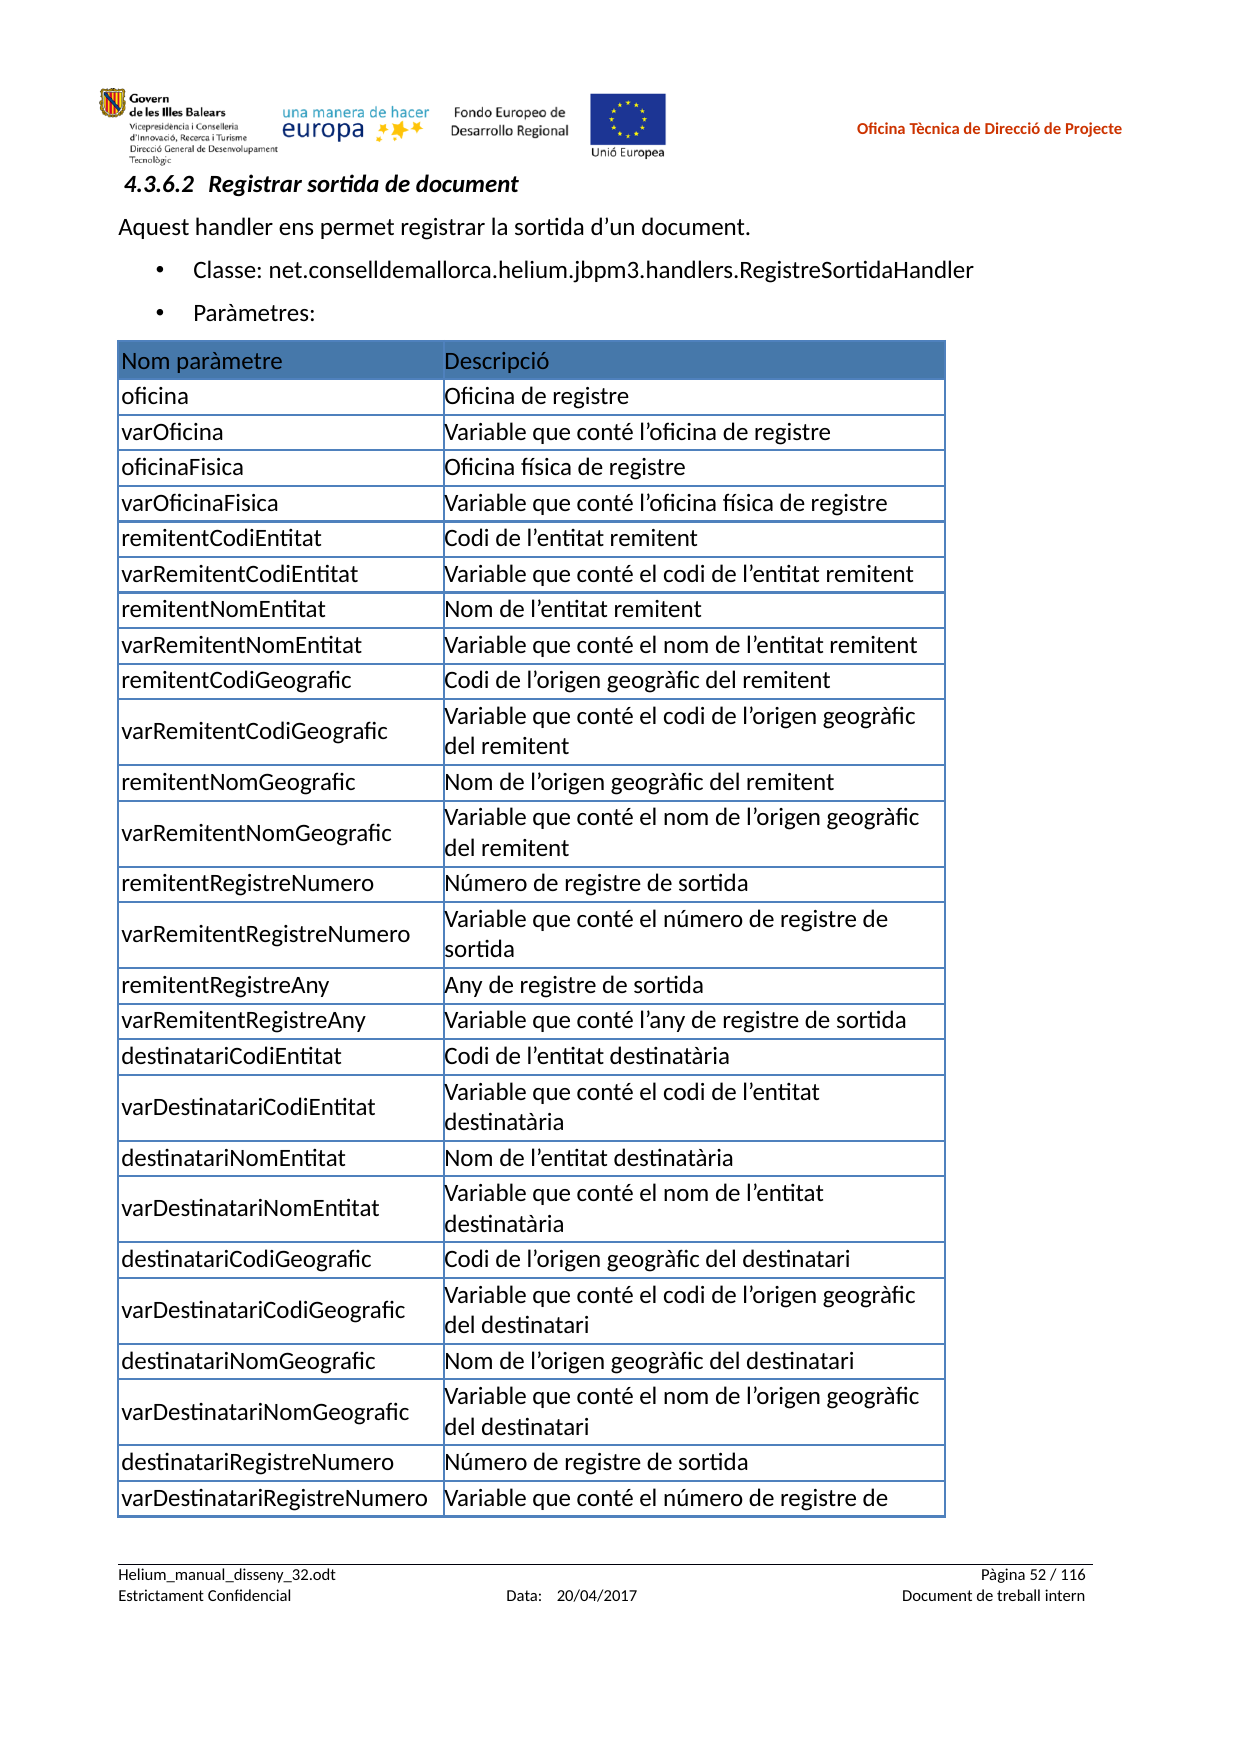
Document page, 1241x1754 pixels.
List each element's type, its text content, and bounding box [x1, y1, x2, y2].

table_cell Nom de l’entitat remitent [445, 594, 944, 627]
table_cell varRemitentCodiGeografic [119, 700, 443, 764]
table_cell remitentRegistreNumero [119, 868, 443, 901]
table_cell remitentCodiGeografic [119, 665, 443, 698]
picture [99, 87, 668, 166]
table_cell Codi de l’origen geogràfic del remitent [445, 665, 944, 698]
table_header Nom paràmetre [119, 342, 443, 378]
table_cell varRemitentNomEntitat [119, 629, 443, 662]
table_cell Any de registre de sortida [445, 969, 944, 1003]
table_cell varRemitentRegistreAny [119, 1005, 443, 1038]
table_cell varOficinaFisica [119, 487, 443, 520]
table_cell varDestinatariNomEntitat [119, 1177, 443, 1241]
table_cell remitentCodiEntitat [119, 523, 443, 556]
table_cell Oficina de registre [445, 380, 944, 414]
table_header Descripció [445, 342, 944, 378]
table_cell Nom de l’origen geogràfic del destinatari [445, 1345, 944, 1378]
table_cell Nom de l’origen geogràfic del remitent [445, 766, 944, 799]
table_cell varOficina [119, 416, 443, 449]
table_cell destinatariNomEntitat [119, 1142, 443, 1175]
list Classe: net.conselldemallorca.helium.jbpm3.handlers.RegistreSortidaHandler [156, 254, 1122, 284]
table_cell varDestinatariCodiEntitat [119, 1076, 443, 1140]
table_cell Codi de l’entitat destinatària [445, 1040, 944, 1074]
table_cell Variable que conté el codi de l’origen geogràfic del destinatari [445, 1279, 944, 1343]
table_cell varRemitentNomGeografic [119, 802, 443, 866]
table_cell destinatariRegistreNumero [119, 1446, 443, 1480]
table_cell Variable que conté el codi de l’entitat destinatària [445, 1076, 944, 1140]
table_cell Variable que conté el nom de l’origen geogràfic del remitent [445, 802, 944, 866]
table_cell Variable que conté l’any de registre de sortida [445, 1005, 944, 1038]
table_cell Variable que conté l’oficina física de registre [445, 487, 944, 520]
list Paràmetres: [156, 297, 1122, 327]
table_cell Variable que conté el nom de l’entitat destinatària [445, 1177, 944, 1241]
table_cell varDestinatariRegistreNumero [119, 1482, 443, 1515]
table_cell Codi de l’origen geogràfic del destinatari [445, 1243, 944, 1277]
table_cell varDestinatariCodiGeografic [119, 1279, 443, 1343]
table_cell Número de registre de sortida [445, 868, 944, 901]
table_cell Número de registre de sortida [445, 1446, 944, 1480]
table_cell Nom de l’entitat destinatària [445, 1142, 944, 1175]
table_cell oficina [119, 380, 443, 414]
table_cell Variable que conté el nom de l’origen geogràfic del destinatari [445, 1380, 944, 1444]
table_cell Oficina física de registre [445, 451, 944, 485]
table_cell remitentNomEntitat [119, 594, 443, 627]
table_cell varRemitentRegistreNumero [119, 903, 443, 967]
subtitle Registrar sortida de document [118, 168, 1122, 198]
table_cell remitentNomGeografic [119, 766, 443, 799]
table_cell Variable que conté l’oficina de registre [445, 416, 944, 449]
table_cell varDestinatariNomGeografic [119, 1380, 443, 1444]
table_cell Variable que conté el número de registre de sortida [445, 903, 944, 967]
text Aquest handler ens permet registrar la sortida d’un document. [118, 211, 1122, 241]
table_cell destinatariCodiGeografic [119, 1243, 443, 1277]
table_cell Variable que conté el número de registre de [445, 1482, 944, 1515]
table_cell Variable que conté el codi de l’origen geogràfic del remitent [445, 700, 944, 764]
table_cell destinatariCodiEntitat [119, 1040, 443, 1074]
table_cell Variable que conté el nom de l’entitat remitent [445, 629, 944, 662]
table_cell Codi de l’entitat remitent [445, 523, 944, 556]
table_cell Variable que conté el codi de l’entitat remitent [445, 558, 944, 591]
table_cell destinatariNomGeografic [119, 1345, 443, 1378]
table_cell remitentRegistreAny [119, 969, 443, 1003]
table_cell oficinaFisica [119, 451, 443, 485]
table_cell varRemitentCodiEntitat [119, 558, 443, 591]
